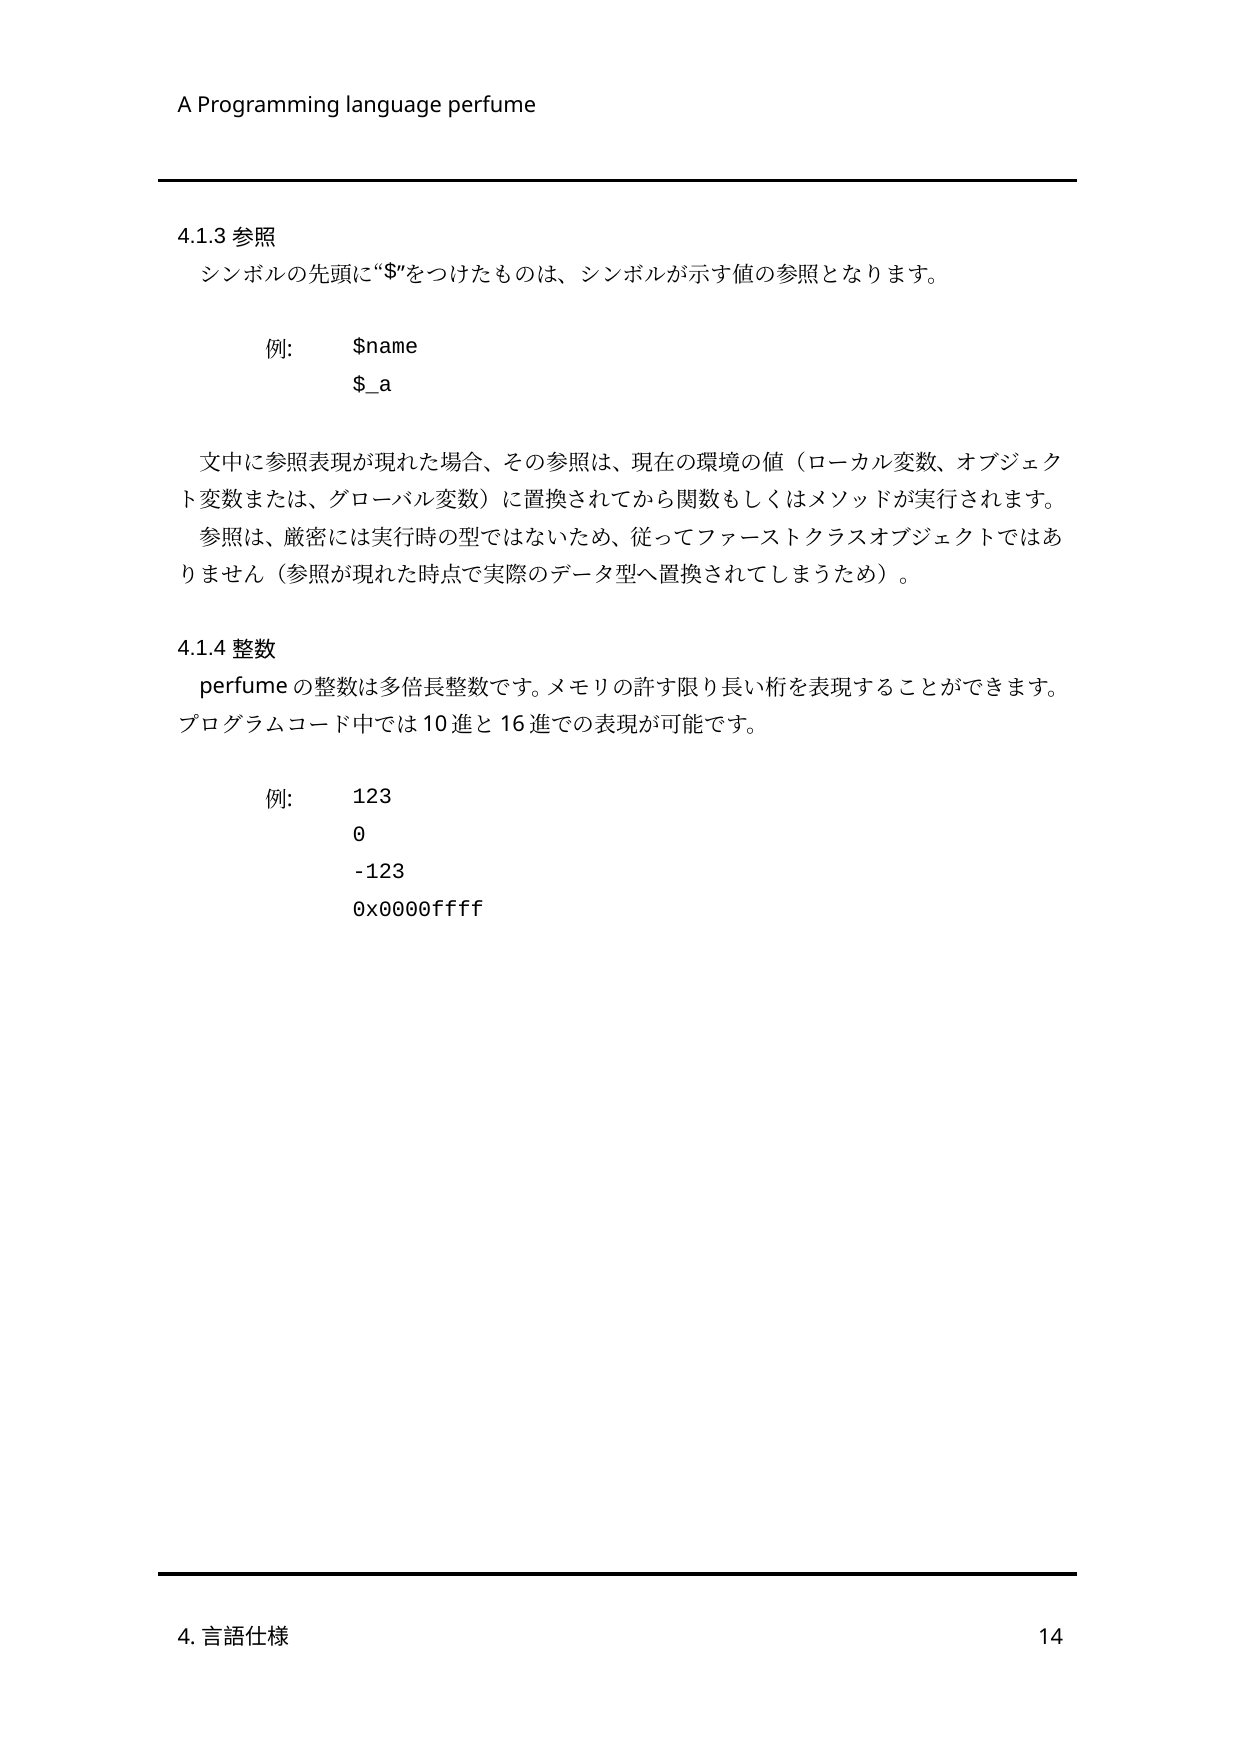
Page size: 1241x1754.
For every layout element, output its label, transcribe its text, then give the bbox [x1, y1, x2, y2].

text 参照は、厳密には実行時の型ではないため、従ってファーストクラスオブジェクトではありません（参照が現れた時点で実際のデータ型へ置換されてしまうため）。 [177, 517, 1063, 592]
text perfumeの整数は多倍長整数です。メモリの許す限り長い桁を表現することができます。プログラムコード中では10進と16進での表現が可能です。 [177, 667, 1063, 742]
text -123 [177, 854, 1063, 892]
subtitle 4.1.3 参照 [177, 217, 1063, 254]
text 0 [177, 817, 1063, 854]
text $_a [177, 367, 1063, 404]
text 0x0000ffff [177, 892, 1063, 929]
text 文中に参照表現が現れた場合、その参照は、現在の環境の値（ローカル変数、オブジェクト変数または、グローバル変数）に置換されてから関数もしくはメソッドが実行されます。 [177, 442, 1063, 517]
subtitle 4.1.4 整数 [177, 629, 1063, 667]
text 例: $name [177, 329, 1063, 367]
text 例: 123 [177, 779, 1063, 817]
text シンボルの先頭に“$”をつけたものは、シンボルが示す値の参照となります。 [177, 254, 1063, 292]
